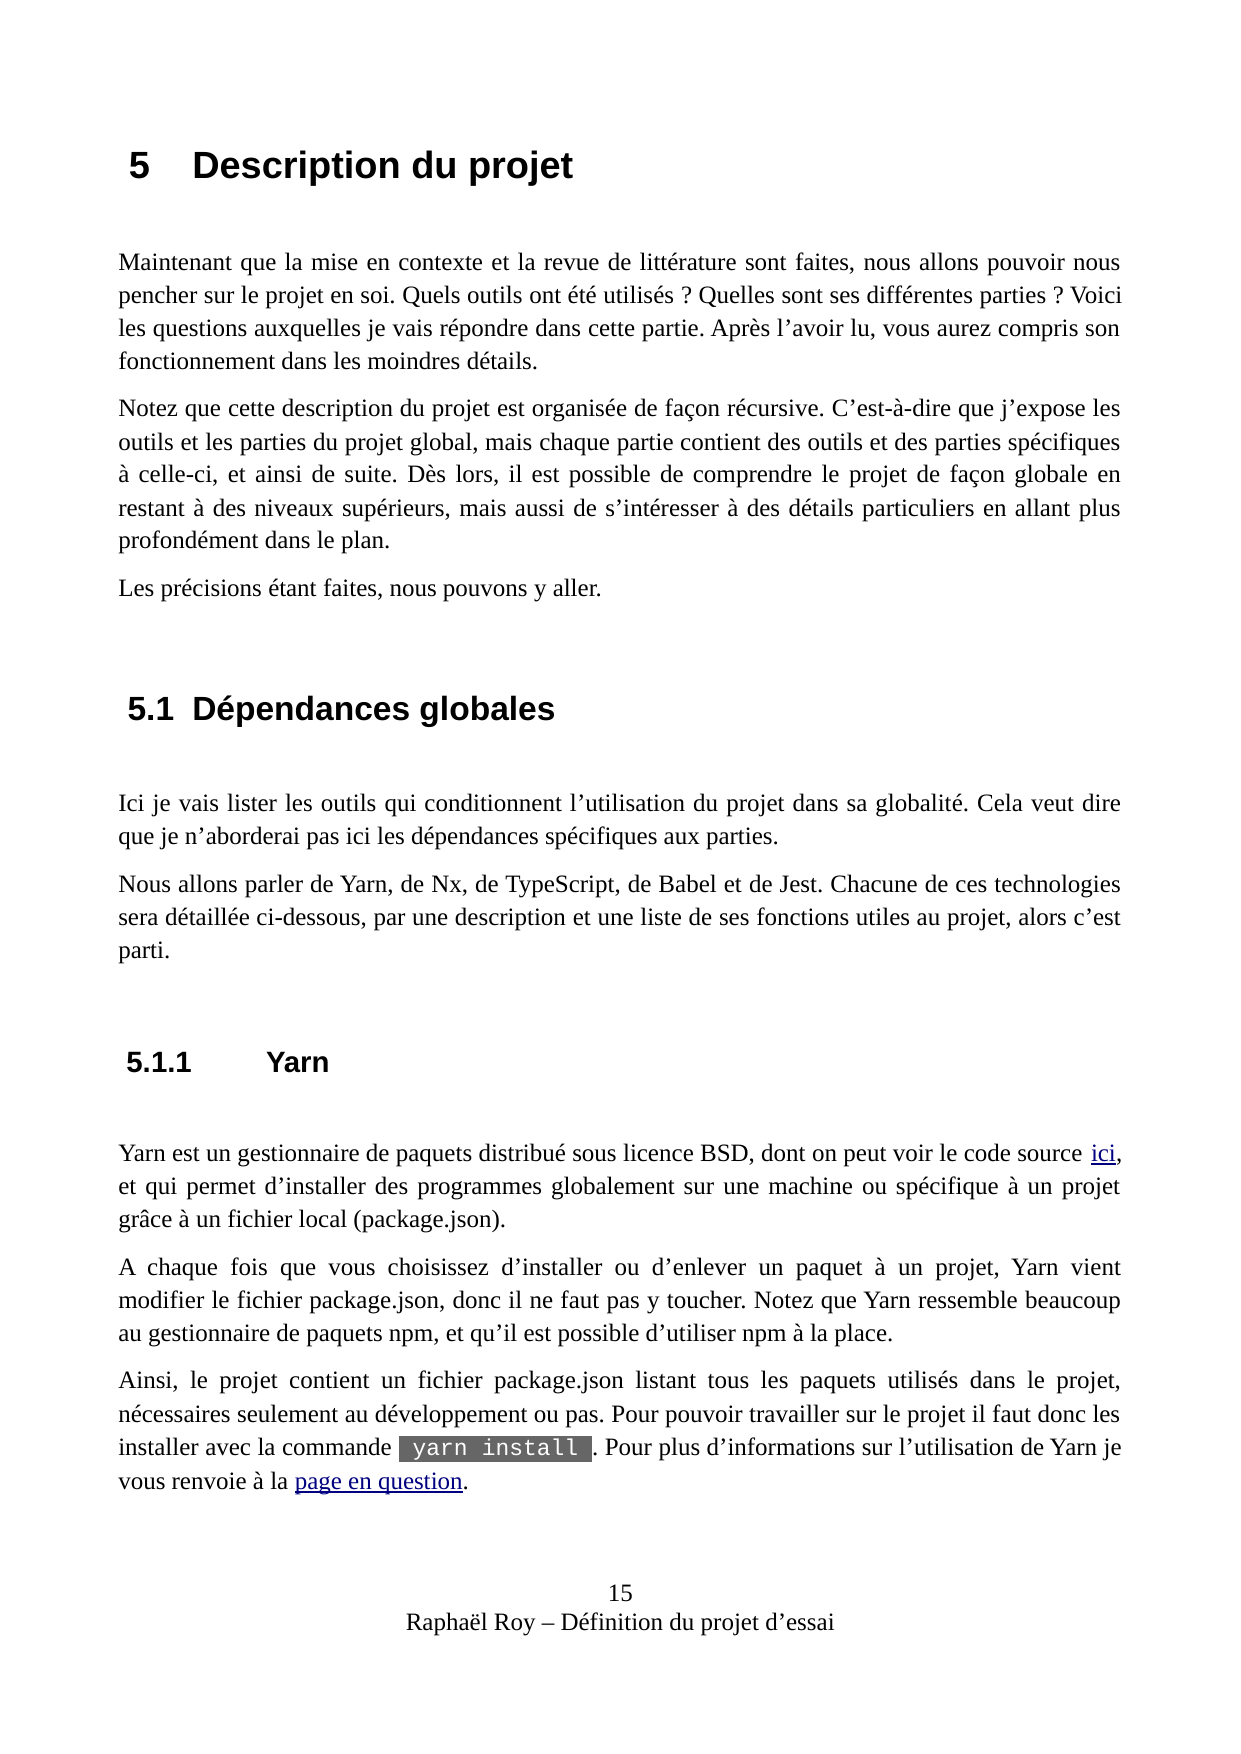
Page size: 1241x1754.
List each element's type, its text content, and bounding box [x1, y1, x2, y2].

text Notez que cette description du projet est organisée de façon récursive. C’est-à-dire que j’expose les outils et les parties du projet global, mais chaque partie contient des outils et des parties spécifiques à celle-ci, et ainsi de suite. Dès lors, il est possible de comprendre le projet de façon globale en restant à des niveaux supérieurs, mais aussi de s’intéresser à des détails particuliers en allant plus profondément dans le plan. [118, 393, 1122, 554]
subtitle Dépendances globales [118, 689, 1122, 728]
text Nous allons parler de Yarn, de Nx, de TypeScript, de Babel et de Jest. Chacune de ces technologies sera détaillée ci-dessous, par une description et une liste de ses fonctions utiles au projet, alors c’est parti. [118, 869, 1122, 963]
text Maintenant que la mise en contexte et la revue de littérature sont faites, nous allons pouvoir nous pencher sur le projet en soi. Quels outils ont été utilisés ? Quelles sont ses différentes parties ? Voici les questions auxquelles je vais répondre dans cette partie. Après l’avoir lu, vous aurez compris son fonctionnement dans les moindres détails. [118, 247, 1122, 375]
subtitle Yarn [118, 1044, 1122, 1078]
text Les précisions étant faites, nous pouvons y aller. [118, 573, 1122, 602]
text Ainsi, le projet contient un fichier package.json listant tous les paquets utilisés dans le projet, nécessaires seulement au développement ou pas. Pour pouvoir travailler sur le projet il faut donc les installer avec la commande yarn install . Pour plus d’informations sur l’utilisation de Yarn je vous renvoie à la page en question. [118, 1366, 1122, 1495]
text Ici je vais lister les outils qui conditionnent l’utilisation du projet dans sa globalité. Cela veut dire que je n’aborderai pas ici les dépendances spécifiques aux parties. [118, 788, 1122, 850]
subtitle Description du projet [118, 143, 1122, 187]
text A chaque fois que vous choisissez d’installer ou d’enlever un paquet à un projet, Yarn vient modifier le fichier package.json, donc il ne faut pas y toucher. Notez que Yarn ressemble beaucoup au gestionnaire de paquets npm, et qu’il est possible d’utiliser npm à la place. [118, 1252, 1122, 1347]
text Yarn est un gestionnaire de paquets distribué sous licence BSD, dont on peut voir le code source ici, et qui permet d’installer des programmes globalement sur une machine ou spécifique à un projet grâce à un fichier local (package.json). [118, 1138, 1122, 1233]
